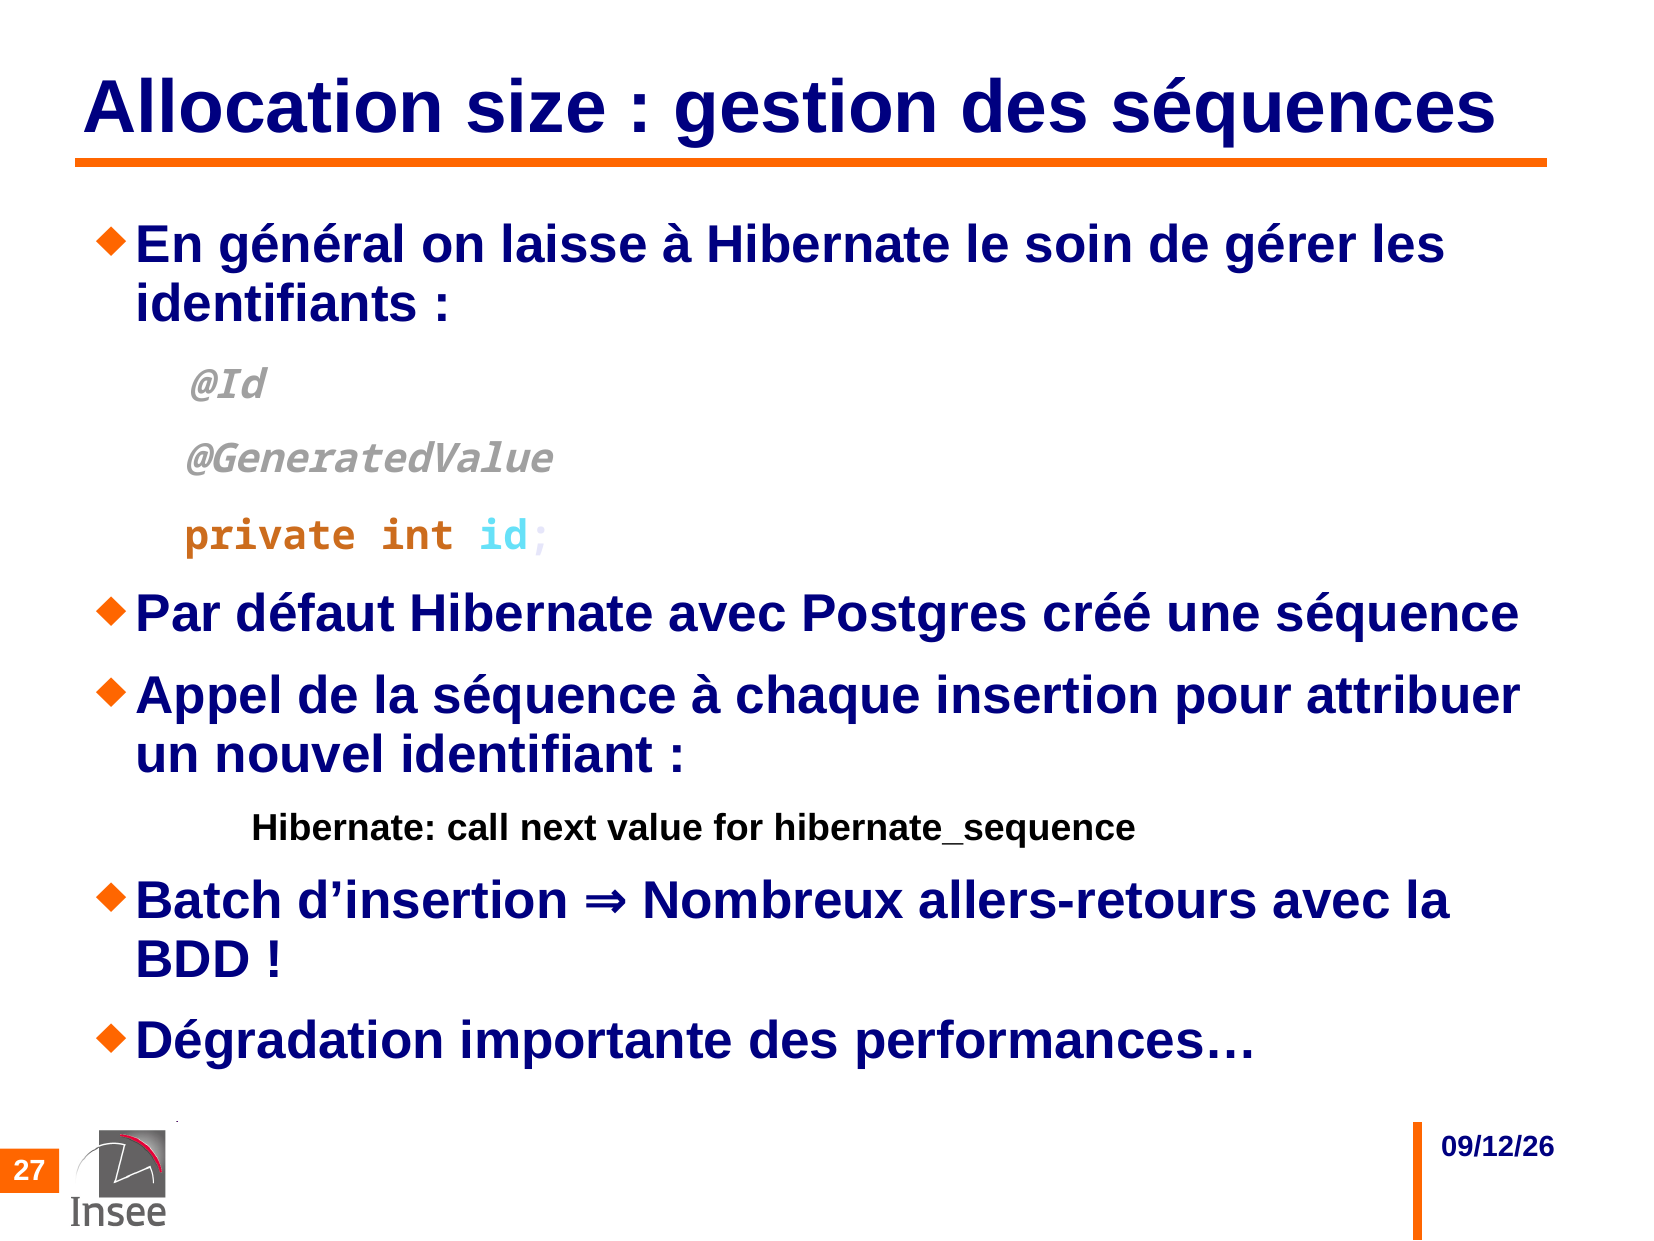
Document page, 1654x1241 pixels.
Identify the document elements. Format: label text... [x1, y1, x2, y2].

picture [62, 1121, 178, 1241]
list En général on laisse à Hibernate le soin de gérer les identifiants : @Id @GeneratedValue private int id; Par défaut Hibernate avec Postgres créé une séquence Appel de la séquence à chaque insertion pour attribuer un nouvel identifiant : Hibernate: call next value for hibernate_sequence Batch d’insertion ⇒ Nombreux allers-retours avec la BDD ! Dégradation importante des performances… [82, 136, 1571, 1075]
title Allocation size : gestion des séquences [82, 49, 1619, 163]
